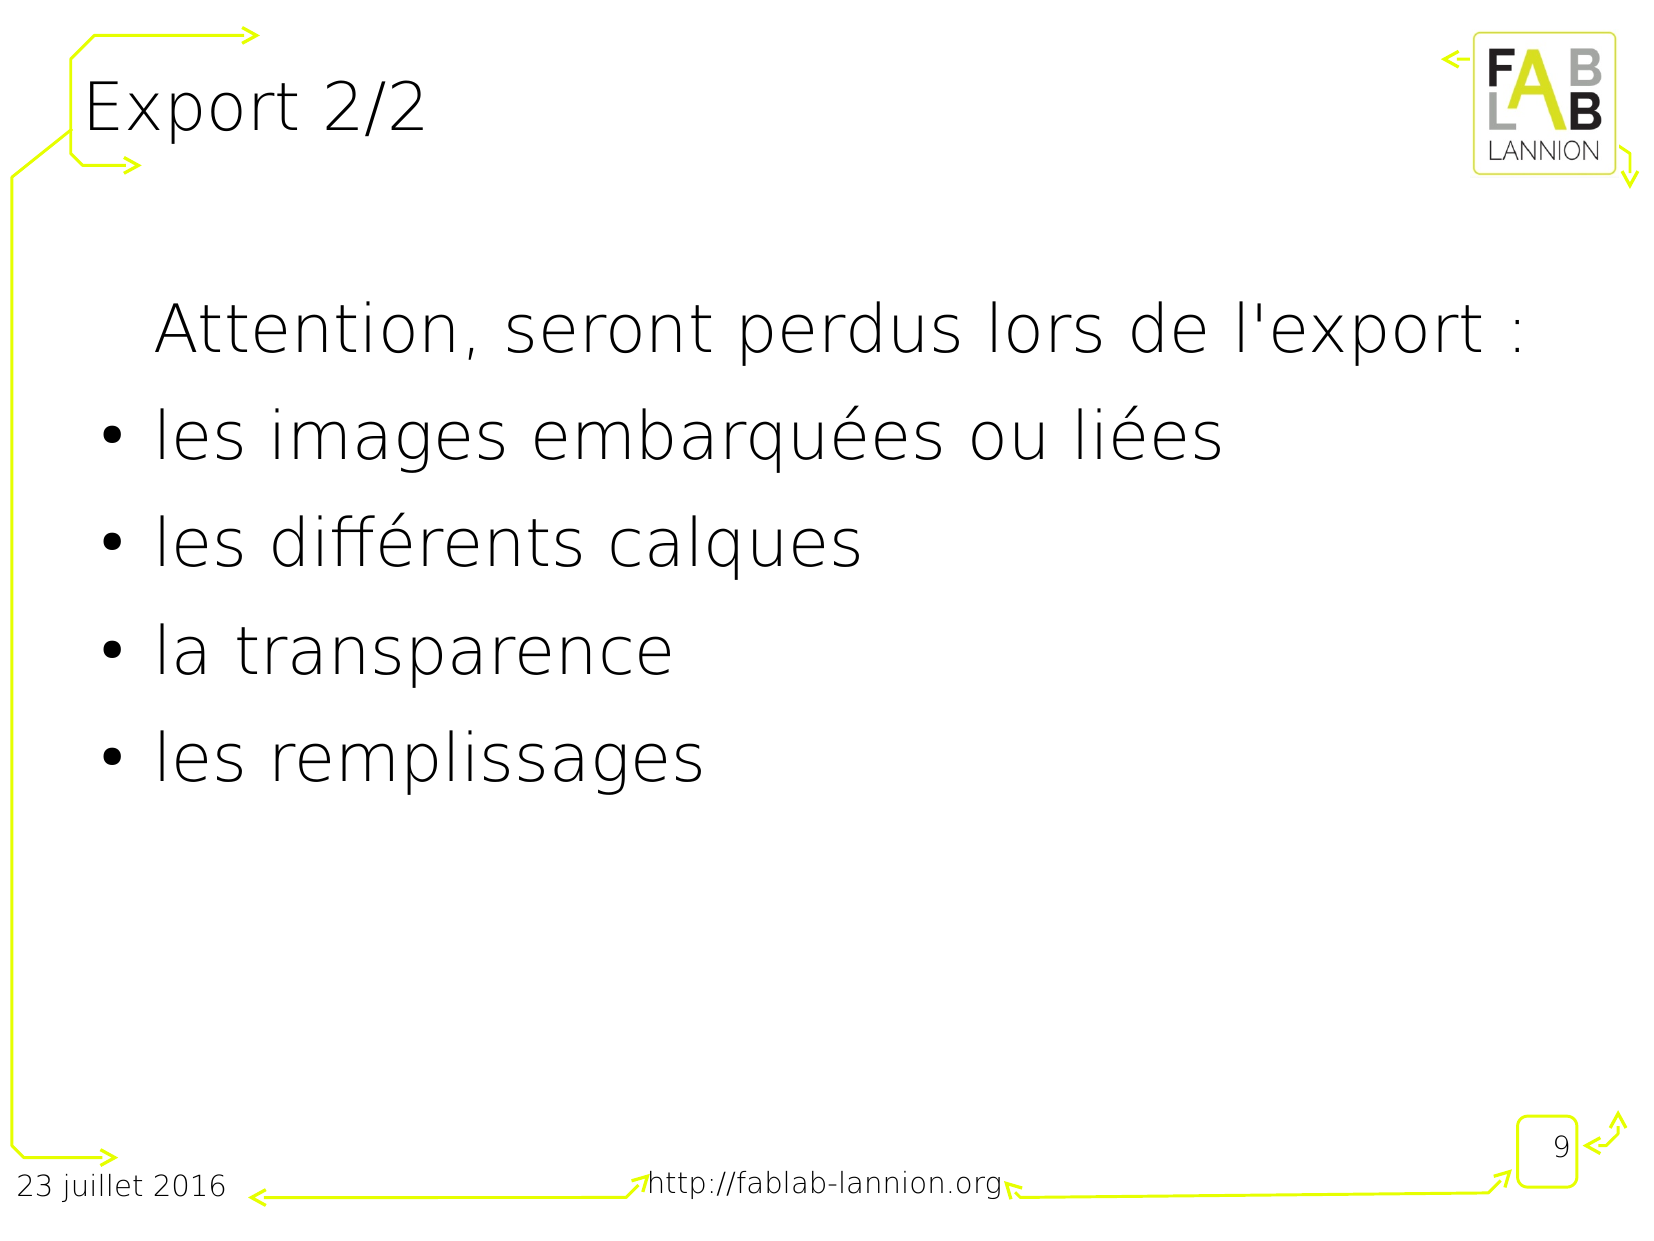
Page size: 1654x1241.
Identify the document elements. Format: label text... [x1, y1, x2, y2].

title Export 2/2 [82, 49, 1441, 166]
picture [1470, 29, 1619, 178]
list Attention, seront perdus lors de l'export : les images embarquées ou liées les différents calques la transparence les remplissages [82, 290, 1571, 1010]
